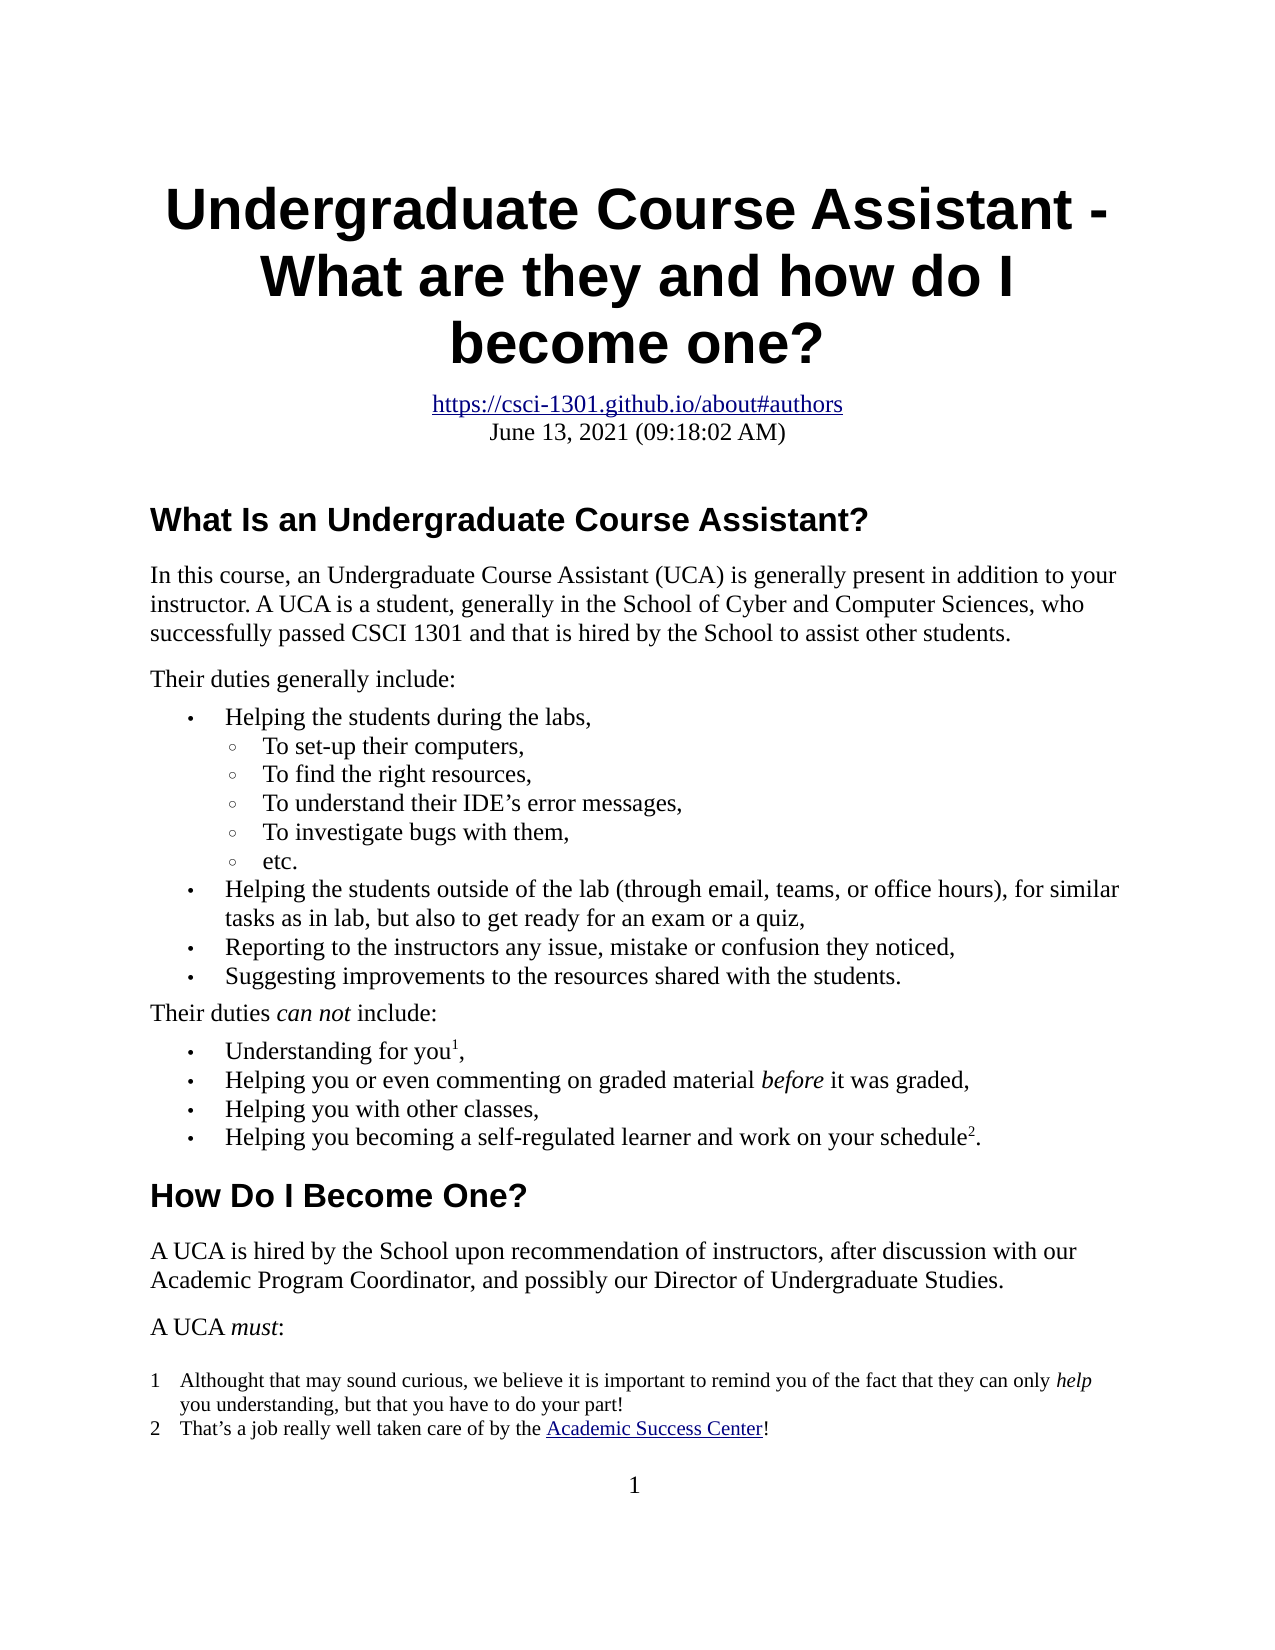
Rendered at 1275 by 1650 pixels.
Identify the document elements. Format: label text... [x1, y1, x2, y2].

subtitle How Do I Become One? [150, 1176, 1125, 1215]
list Althought that may sound curious, we believe it is important to remind you of the fact that they can only help you understanding, but that you have to do your part! [150, 1368, 1125, 1416]
text In this course, an Undergraduate Course Assistant (UCA) is generally present in addition to your instructor. A UCA is a student, generally in the School of Cyber and Computer Sciences, who successfully passed CSCI 1301 and that is hired by the School to assist other students. [150, 560, 1125, 646]
list etc. [225, 846, 1125, 874]
list Helping you with other classes, [187, 1094, 1125, 1122]
list That’s a job really well taken care of by the Academic Success Center! [150, 1416, 1125, 1440]
list Reporting to the instructors any issue, mistake or confusion they noticed, [187, 932, 1125, 961]
text Their duties generally include: [150, 664, 1125, 693]
list Helping you becoming a self-regulated learner and work on your schedule. [187, 1122, 1125, 1151]
list Helping the students during the labs, [187, 702, 1125, 731]
list To set-up their computers, [225, 731, 1125, 759]
text June 13, 2021 (09:18:02 AM) [150, 417, 1125, 446]
text A UCA is hired by the School upon recommendation of instructors, after discussion with our Academic Program Coordinator, and possibly our Director of Undergraduate Studies. [150, 1236, 1125, 1294]
list To investigate bugs with them, [225, 817, 1125, 846]
list Understanding for you, [187, 1036, 1125, 1065]
list Helping the students outside of the lab (through email, teams, or office hours), for similar tasks as in lab, but also to get ready for an exam or a quiz, [187, 874, 1125, 932]
list Suggesting improvements to the resources shared with the students. [187, 961, 1125, 989]
list To find the right resources, [225, 759, 1125, 788]
title Undergraduate Course Assistant - What are they and how do I become one? [150, 175, 1125, 376]
text A UCA must: [150, 1312, 1125, 1340]
subtitle What Is an Undergraduate Course Assistant? [150, 500, 1125, 539]
text https://csci-1301.github.io/about#authors [150, 389, 1125, 417]
list Helping you or even commenting on graded material before it was graded, [187, 1065, 1125, 1094]
text Their duties can not include: [150, 998, 1125, 1027]
list To understand their IDE’s error messages, [225, 788, 1125, 817]
